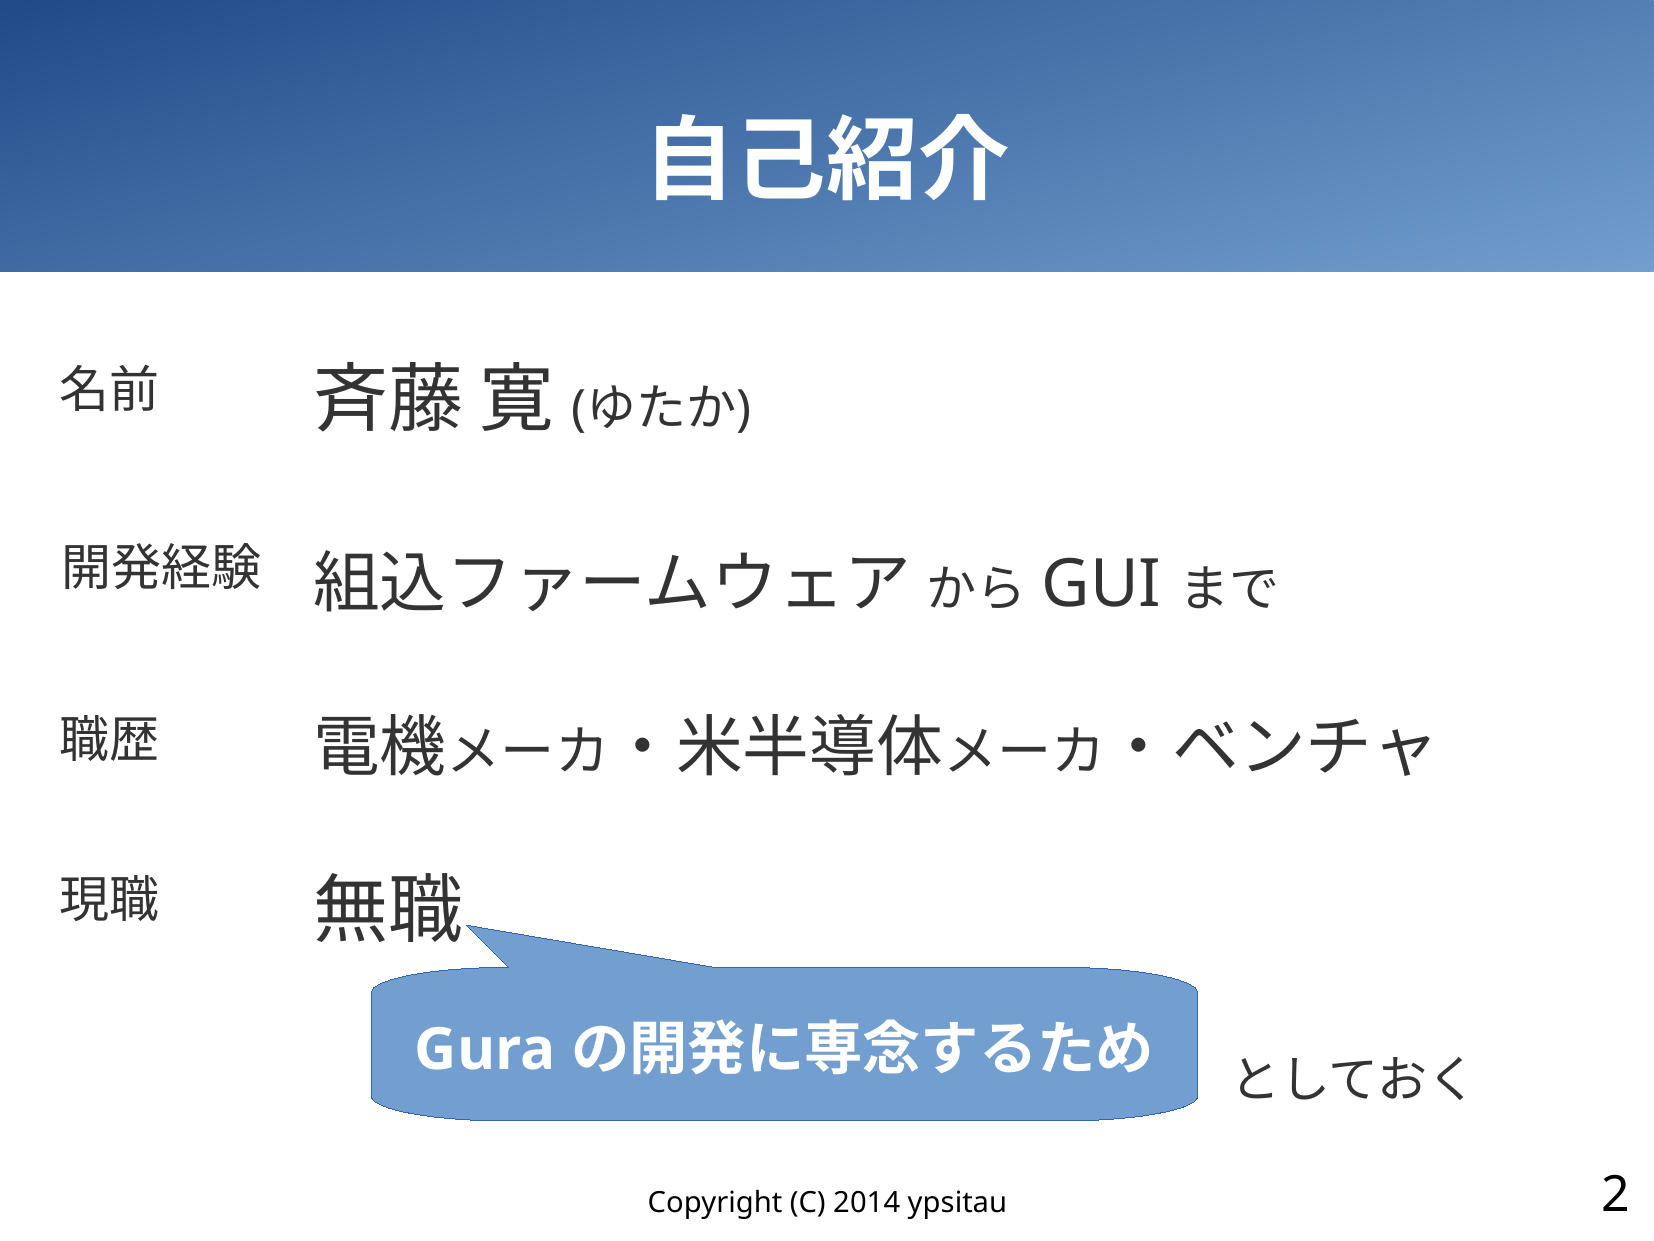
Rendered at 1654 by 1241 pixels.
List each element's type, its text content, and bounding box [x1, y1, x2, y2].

title 自己紹介 [82, 49, 1571, 257]
text_box 現職 [44, 851, 175, 942]
text_box 職歴 [44, 692, 175, 783]
text_box 開発経験 [46, 519, 277, 610]
text_box Gura の開発に専念するため [371, 949, 1198, 1121]
text_box 無職 [299, 842, 609, 970]
text_box 名前 [44, 342, 175, 433]
text_box としておく [1215, 1031, 1525, 1131]
text_box 電機メーカ・米半導体メーカ・ベンチャ [298, 685, 1455, 800]
text_box 組込ファームウェア から GUI まで [298, 521, 1397, 638]
text_box 斉藤 寛 (ゆたか) [298, 330, 892, 459]
